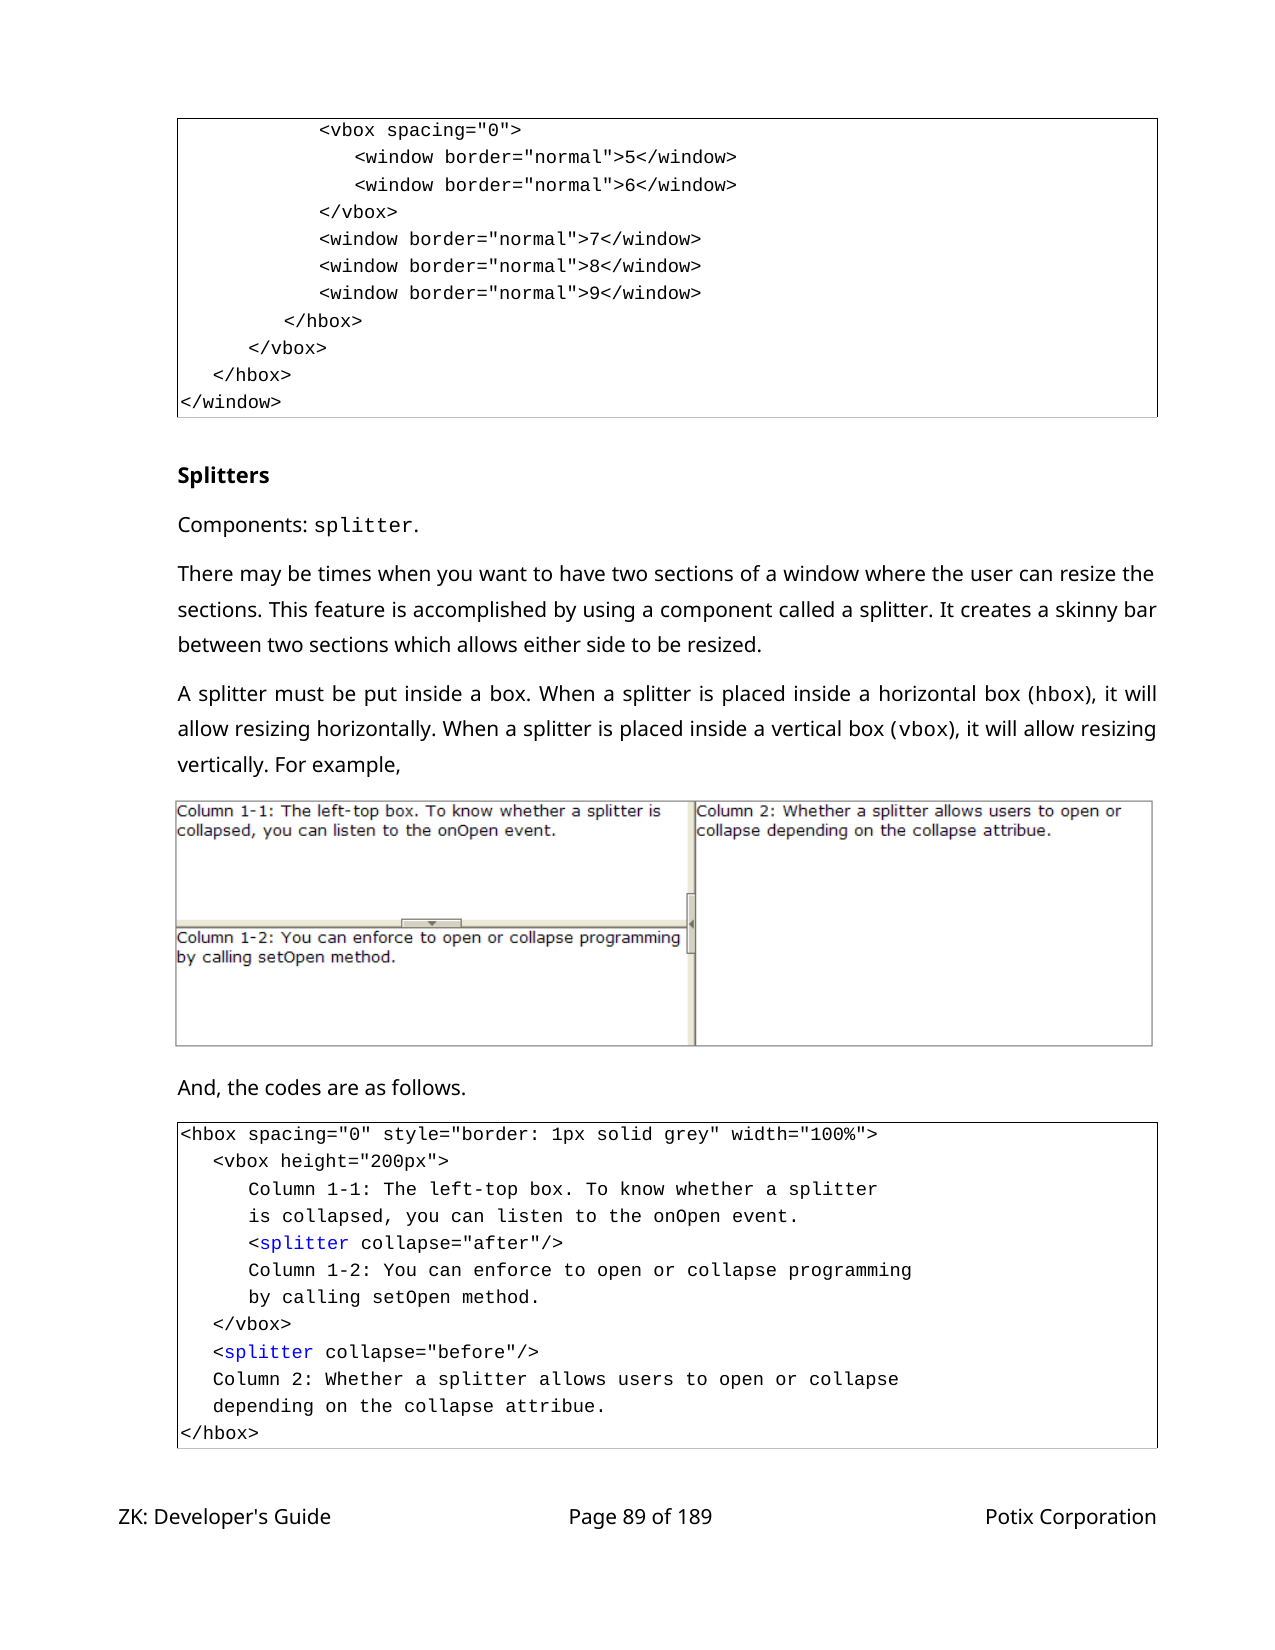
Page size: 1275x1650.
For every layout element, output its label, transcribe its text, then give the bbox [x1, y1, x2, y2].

picture [173, 797, 1154, 1049]
text Column 1-1: The left-top box. To know whether a splitter [178, 1176, 1157, 1201]
text <window border="normal">8</window> [178, 254, 1157, 278]
text <splitter collapse="before"/> [178, 1339, 1157, 1364]
text Column 1-2: You can enforce to open or collapse programming [178, 1258, 1157, 1282]
text depending on the collapse attribue. [178, 1394, 1157, 1418]
text </hbox> [178, 1421, 1157, 1448]
text <hbox spacing="0" style="border: 1px solid grey" width="100%"> [178, 1123, 1157, 1146]
text by calling setOpen method. [178, 1285, 1157, 1309]
text <vbox spacing="0"> [178, 119, 1157, 142]
text <splitter collapse="after"/> [178, 1231, 1157, 1255]
text </vbox> [178, 200, 1157, 224]
text <window border="normal">7</window> [178, 227, 1157, 251]
text </window> [178, 390, 1157, 417]
text Components: splitter. [177, 510, 1157, 539]
text Column 2: Whether a splitter allows users to open or collapse [178, 1367, 1157, 1391]
text is collapsed, you can listen to the onOpen event. [178, 1203, 1157, 1228]
subtitle Splitters [177, 460, 1157, 490]
text <window border="normal">5</window> [178, 145, 1157, 169]
text And, the codes are as follows. [177, 1049, 1157, 1101]
text </vbox> [178, 1312, 1157, 1337]
text </hbox> [178, 308, 1157, 333]
text </hbox> [178, 363, 1157, 387]
text A splitter must be put inside a box. When a splitter is placed inside a horizontal box (hbox), it will allow resizing horizontally. When a splitter is placed inside a vertical box (vbox), it will allow resizing vertically. For example, [177, 679, 1157, 778]
text <window border="normal">6</window> [178, 172, 1157, 197]
text There may be times when you want to have two sections of a window where the user can resize the sections. This feature is accomplished by using a component called a splitter. It creates a skinny bar between two sections which allows either side to be resized. [177, 559, 1157, 658]
text </vbox> [178, 336, 1157, 360]
text <vbox height="200px"> [178, 1149, 1157, 1173]
text <window border="normal">9</window> [178, 281, 1157, 306]
